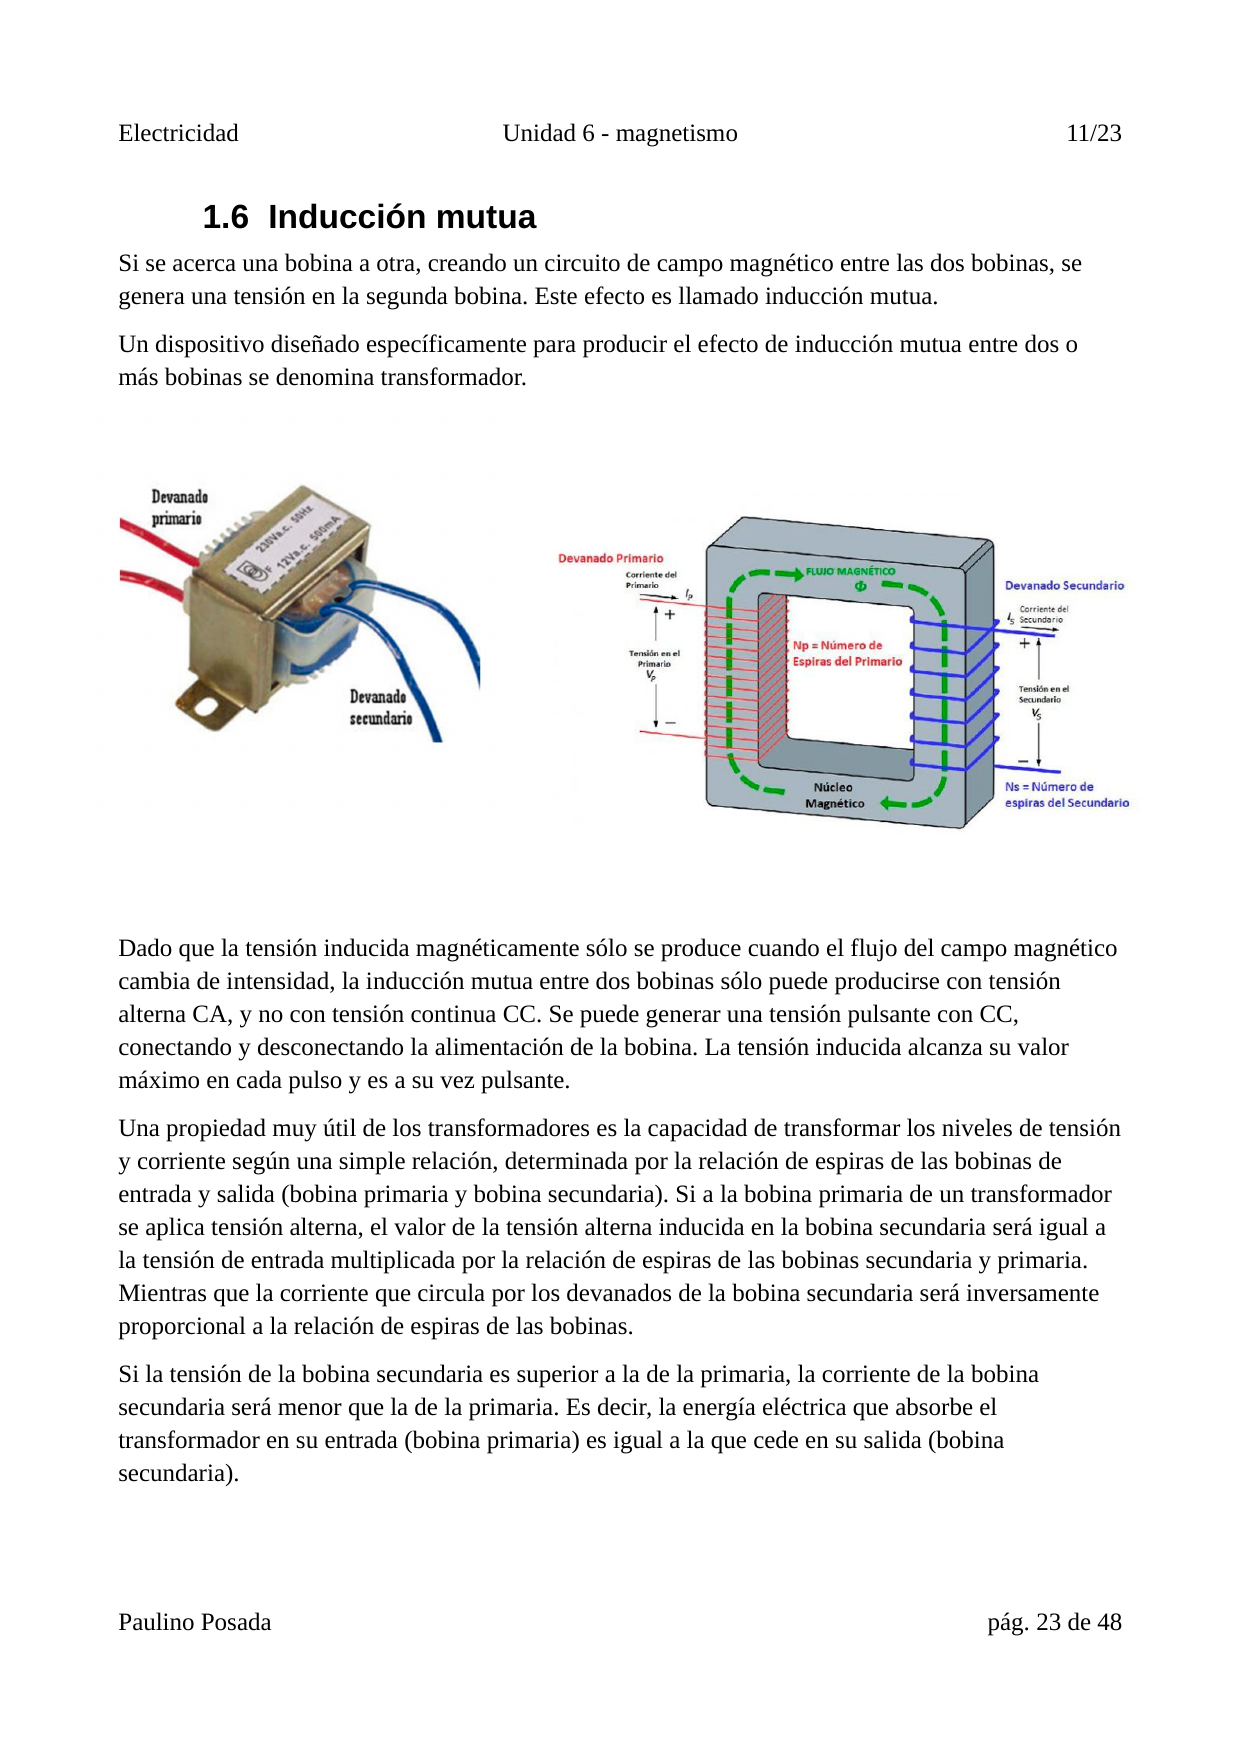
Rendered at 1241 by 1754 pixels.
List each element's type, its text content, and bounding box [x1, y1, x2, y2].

text Una propiedad muy útil de los transformadores es la capacidad de transformar los niveles de tensión y corriente según una simple relación, determinada por la relación de espiras de las bobinas de entrada y salida (bobina primaria y bobina secundaria). Si a la bobina primaria de un transformador se aplica tensión alterna, el valor de la tensión alterna inducida en la bobina secundaria será igual a la tensión de entrada multiplicada por la relación de espiras de las bobinas secundaria y primaria. Mientras que la corriente que circula por los devanados de la bobina secundaria será inversamente proporcional a la relación de espiras de las bobinas. [118, 1113, 1122, 1340]
picture [63, 395, 514, 841]
text Si se acerca una bobina a otra, creando un circuito de campo magnético entre las dos bobinas, se genera una tensión en la segunda bobina. Este efecto es llamado inducción mutua. [118, 248, 1122, 310]
picture [546, 492, 1147, 842]
subtitle Inducción mutua [193, 197, 1122, 236]
text Un dispositivo diseñado específicamente para producir el efecto de inducción mutua entre dos o más bobinas se denomina transformador. [118, 329, 1122, 391]
text Dado que la tensión inducida magnéticamente sólo se produce cuando el flujo del campo magnético cambia de intensidad, la inducción mutua entre dos bobinas sólo puede producirse con tensión alterna CA, y no con tensión continua CC. Se puede generar una tensión pulsante con CC, conectando y desconectando la alimentación de la bobina. La tensión inducida alcanza su valor máximo en cada pulso y es a su vez pulsante. [118, 933, 1122, 1094]
text Si la tensión de la bobina secundaria es superior a la de la primaria, la corriente de la bobina secundaria será menor que la de la primaria. Es decir, la energía eléctrica que absorbe el transformador en su entrada (bobina primaria) es igual a la que cede en su salida (bobina secundaria). [118, 1359, 1122, 1486]
